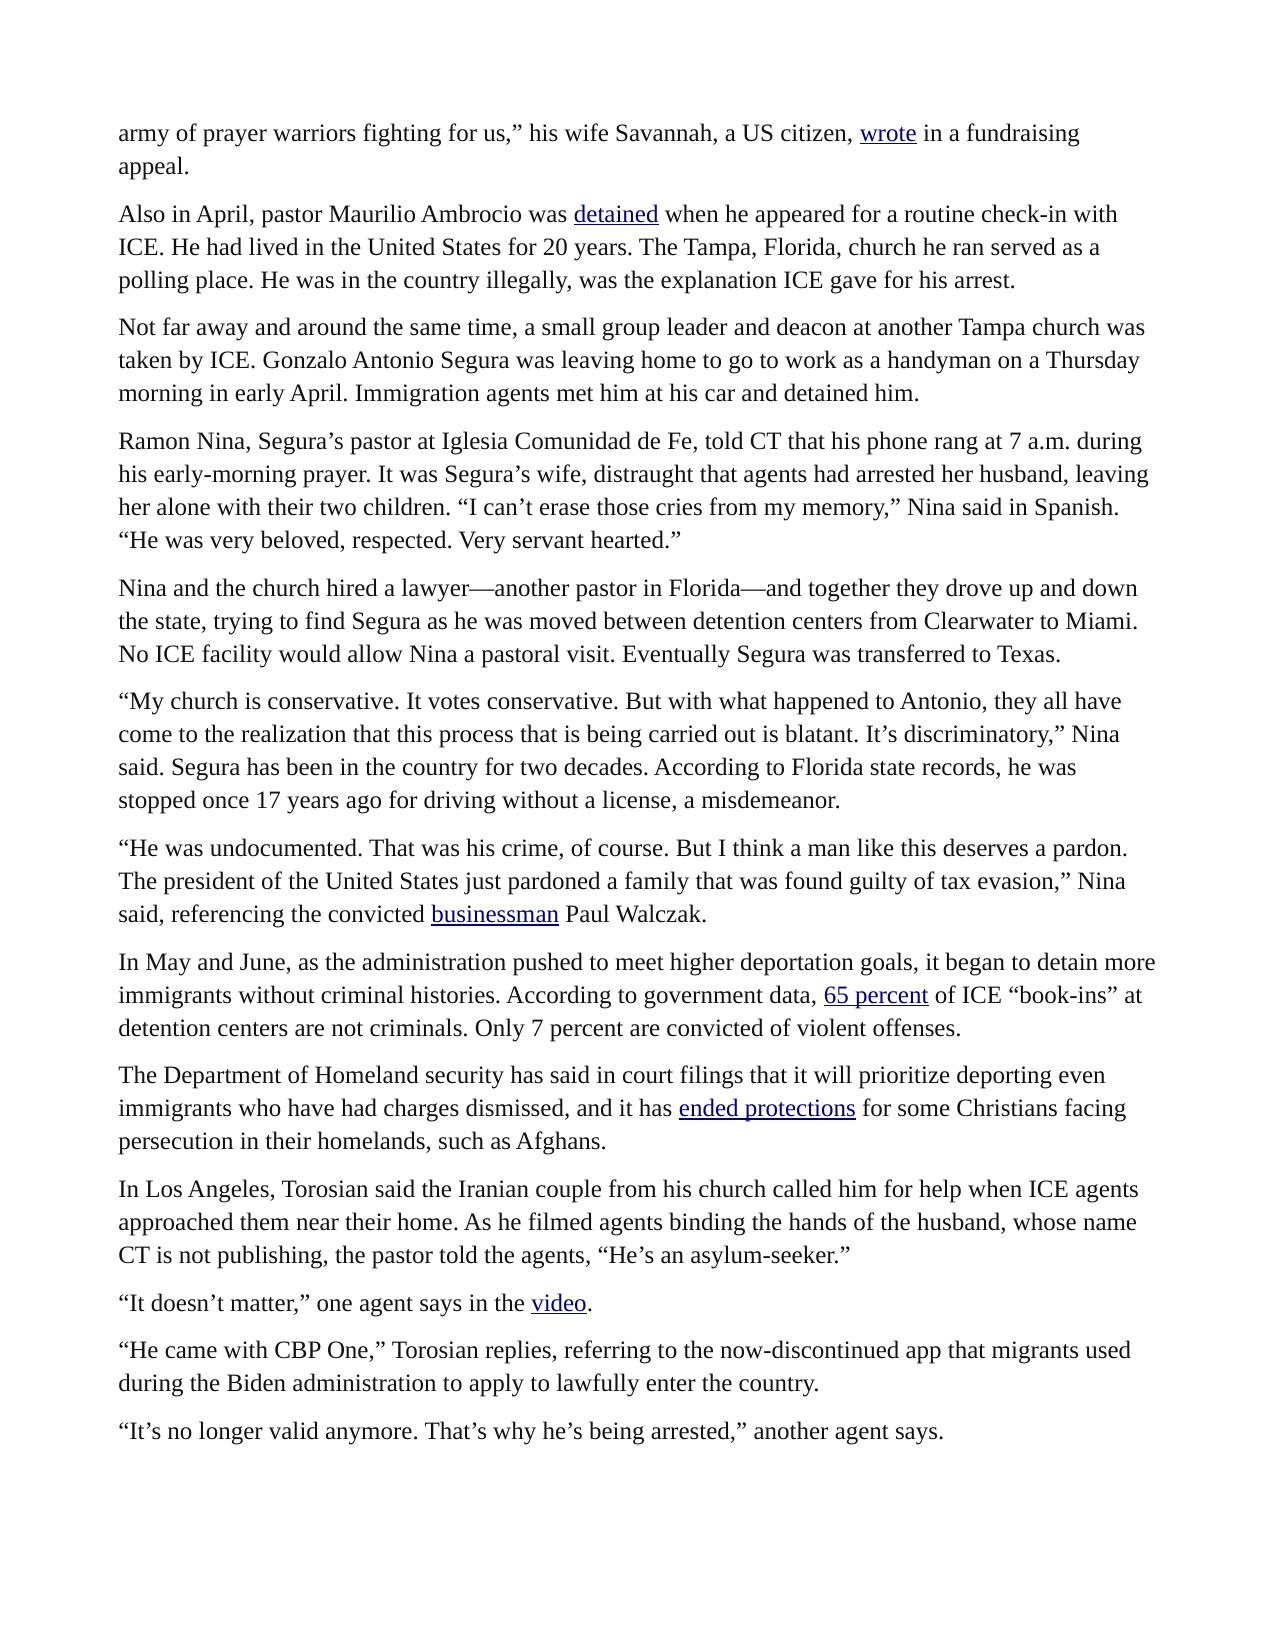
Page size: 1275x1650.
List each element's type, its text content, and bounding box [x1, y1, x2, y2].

text “It doesn’t matter,” one agent says in the video. [118, 1288, 1157, 1316]
text “It’s no longer valid anymore. That’s why he’s being arrested,” another agent says. [118, 1416, 1157, 1444]
text Ramon Nina, Segura’s pastor at Iglesia Comunidad de Fe, told CT that his phone rang at 7 a.m. during his early-morning prayer. It was Segura’s wife, distraught that agents had arrested her husband, leaving her alone with their two children. “I can’t erase those cries from my memory,” Nina said in Spanish. “He was very beloved, respected. Very servant hearted.” [118, 426, 1157, 554]
text The Department of Homeland security has said in court filings that it will prioritize deporting even immigrants who have had charges dismissed, and it has ended protections for some Christians facing persecution in their homelands, such as Afghans. [118, 1060, 1157, 1155]
text Also in April, pastor Maurilio Ambrocio was detained when he appeared for a routine check-in with ICE. He had lived in the United States for 20 years. The Tampa, Florida, church he ran served as a polling place. He was in the country illegally, was the explanation ICE gave for his arrest. [118, 199, 1157, 293]
text “He was undocumented. That was his crime, of course. But I think a man like this deserves a pardon. The president of the United States just pardoned a family that was found guilty of tax evasion,” Nina said, referencing the convicted businessman Paul Walczak. [118, 833, 1157, 928]
text In May and June, as the administration pushed to meet higher deportation goals, it began to detain more immigrants without criminal histories. According to government data, 65 percent of ICE “book-ins” at detention centers are not criminals. Only 7 percent are convicted of violent offenses. [118, 947, 1157, 1041]
text In Los Angeles, Torosian said the Iranian couple from his church called him for help when ICE agents approached them near their home. As he filmed agents binding the hands of the husband, whose name CT is not publishing, the pastor told the agents, “He’s an asylum-seeker.” [118, 1174, 1157, 1269]
text army of prayer warriors fighting for us,” his wife Savannah, a US citizen, wrote in a fundraising appeal. [118, 118, 1157, 180]
text “My church is conservative. It votes conservative. But with what happened to Antonio, they all have come to the realization that this process that is being carried out is blatant. It’s discriminatory,” Nina said. Segura has been in the country for two decades. According to Florida state records, he was stopped once 17 years ago for driving without a license, a misdemeanor. [118, 686, 1157, 814]
text “He came with CBP One,” Torosian replies, referring to the now-discontinued app that migrants used during the Biden administration to apply to lawfully enter the country. [118, 1335, 1157, 1397]
text Nina and the church hired a lawyer—another pastor in Florida—and together they drove up and down the state, trying to find Segura as he was moved between detention centers from Clearwater to Miami. No ICE facility would allow Nina a pastoral visit. Eventually Segura was transferred to Texas. [118, 573, 1157, 667]
text Not far away and around the same time, a small group leader and deacon at another Tampa church was taken by ICE. Gonzalo Antonio Segura was leaving home to go to work as a handyman on a Thursday morning in early April. Immigration agents met him at his car and detained him. [118, 312, 1157, 407]
